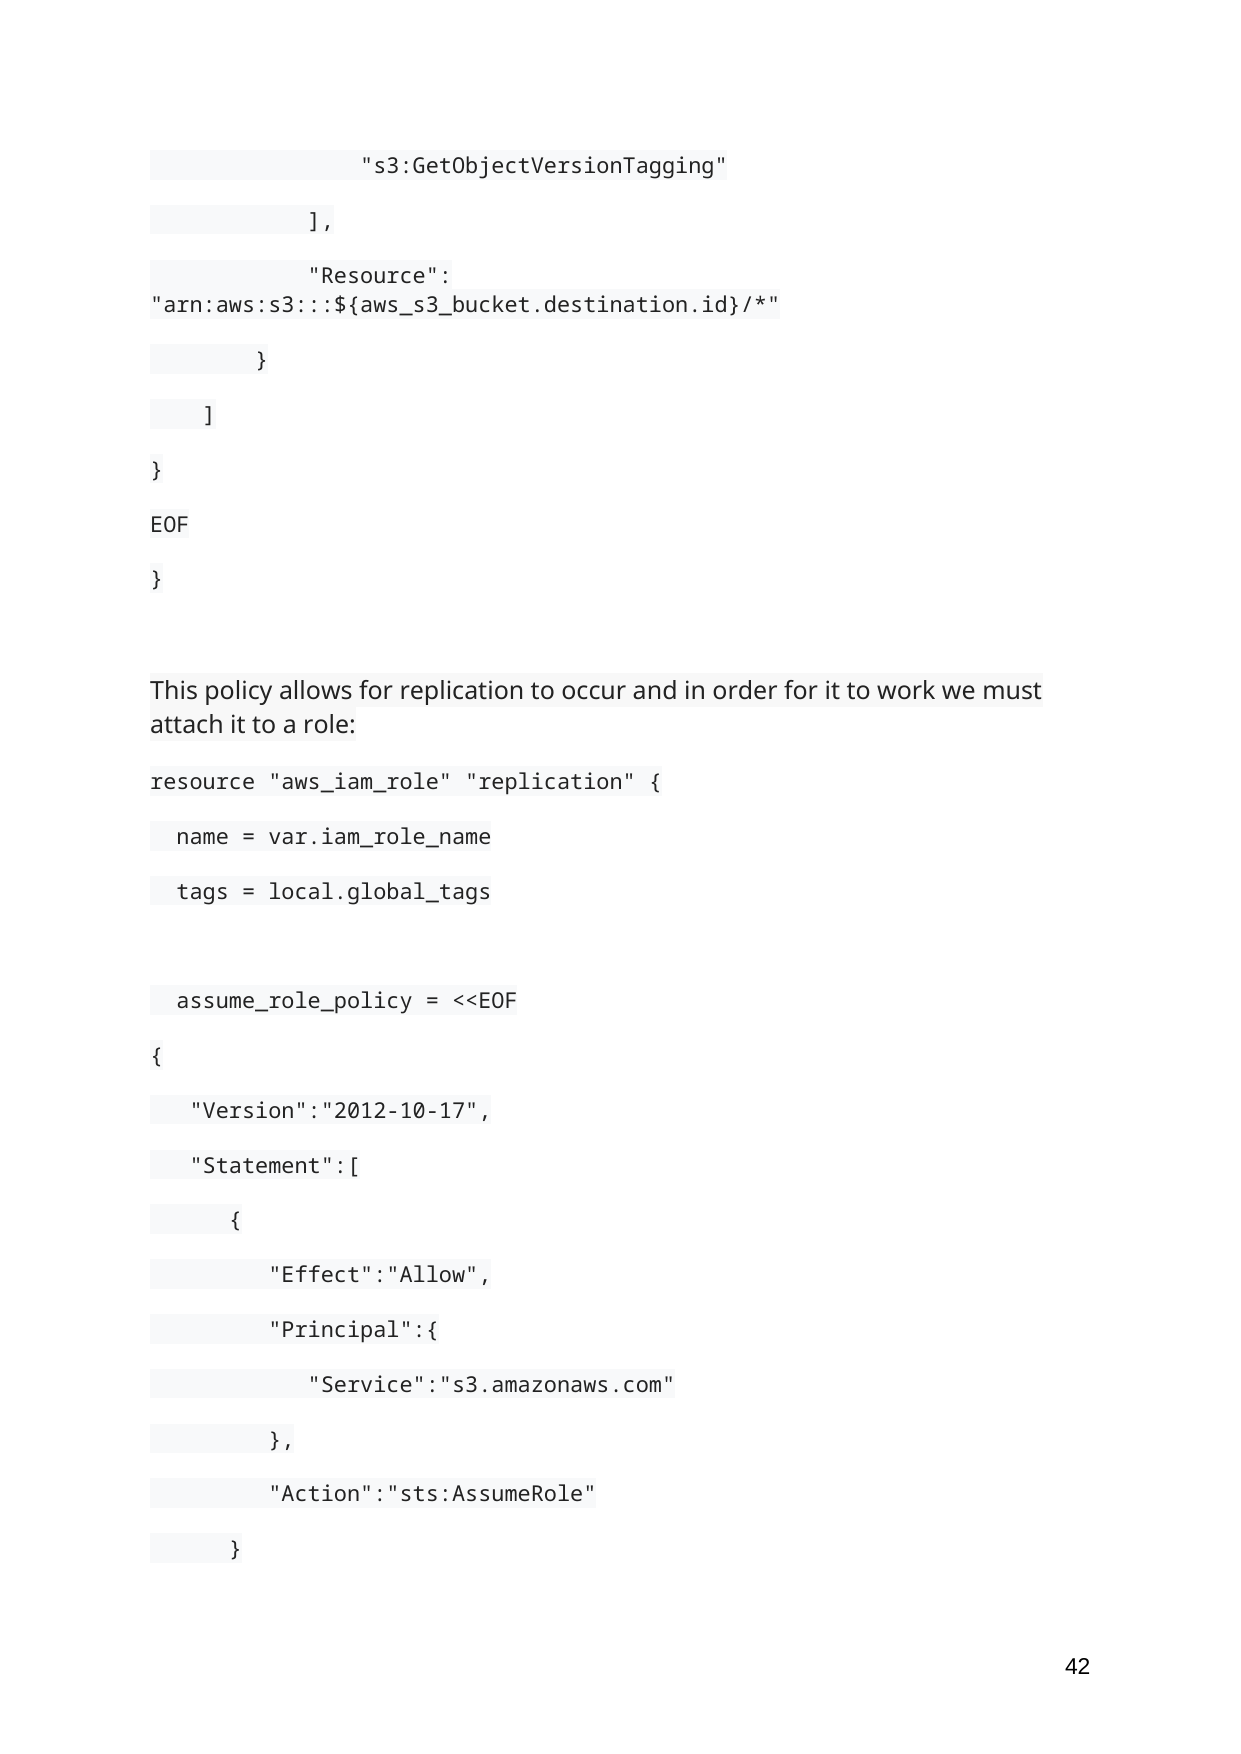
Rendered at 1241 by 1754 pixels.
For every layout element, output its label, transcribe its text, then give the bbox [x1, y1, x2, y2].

text ] [150, 399, 1090, 429]
text tags = local.global_tags [150, 876, 1090, 905]
text "Service":"s3.amazonaws.com" [150, 1369, 1090, 1398]
text "Statement":[ [150, 1149, 1090, 1179]
text "Resource": "arn:aws:s3:::${aws_s3_bucket.destination.id}/*" [150, 259, 1090, 319]
text ], [150, 205, 1090, 234]
text name = var.iam_role_name [150, 821, 1090, 851]
text "Action":"sts:AssumeRole" [150, 1478, 1090, 1508]
text "Version":"2012-10-17", [150, 1095, 1090, 1124]
text EOF [150, 508, 1090, 538]
text } [150, 454, 1090, 483]
text } [150, 344, 1090, 374]
text "Effect":"Allow", [150, 1259, 1090, 1289]
text { [150, 1204, 1090, 1234]
text }, [150, 1423, 1090, 1453]
text } [150, 1533, 1090, 1563]
text } [150, 563, 1090, 593]
text { [150, 1040, 1090, 1070]
text assume_role_policy = <<EOF [150, 985, 1090, 1015]
text This policy allows for replication to occur and in order for it to work we must attach it to a role: [150, 673, 1090, 741]
text "Principal":{ [150, 1314, 1090, 1344]
text resource "aws_iam_role" "replication" { [150, 766, 1090, 796]
text "s3:GetObjectVersionTagging" [150, 150, 1090, 180]
